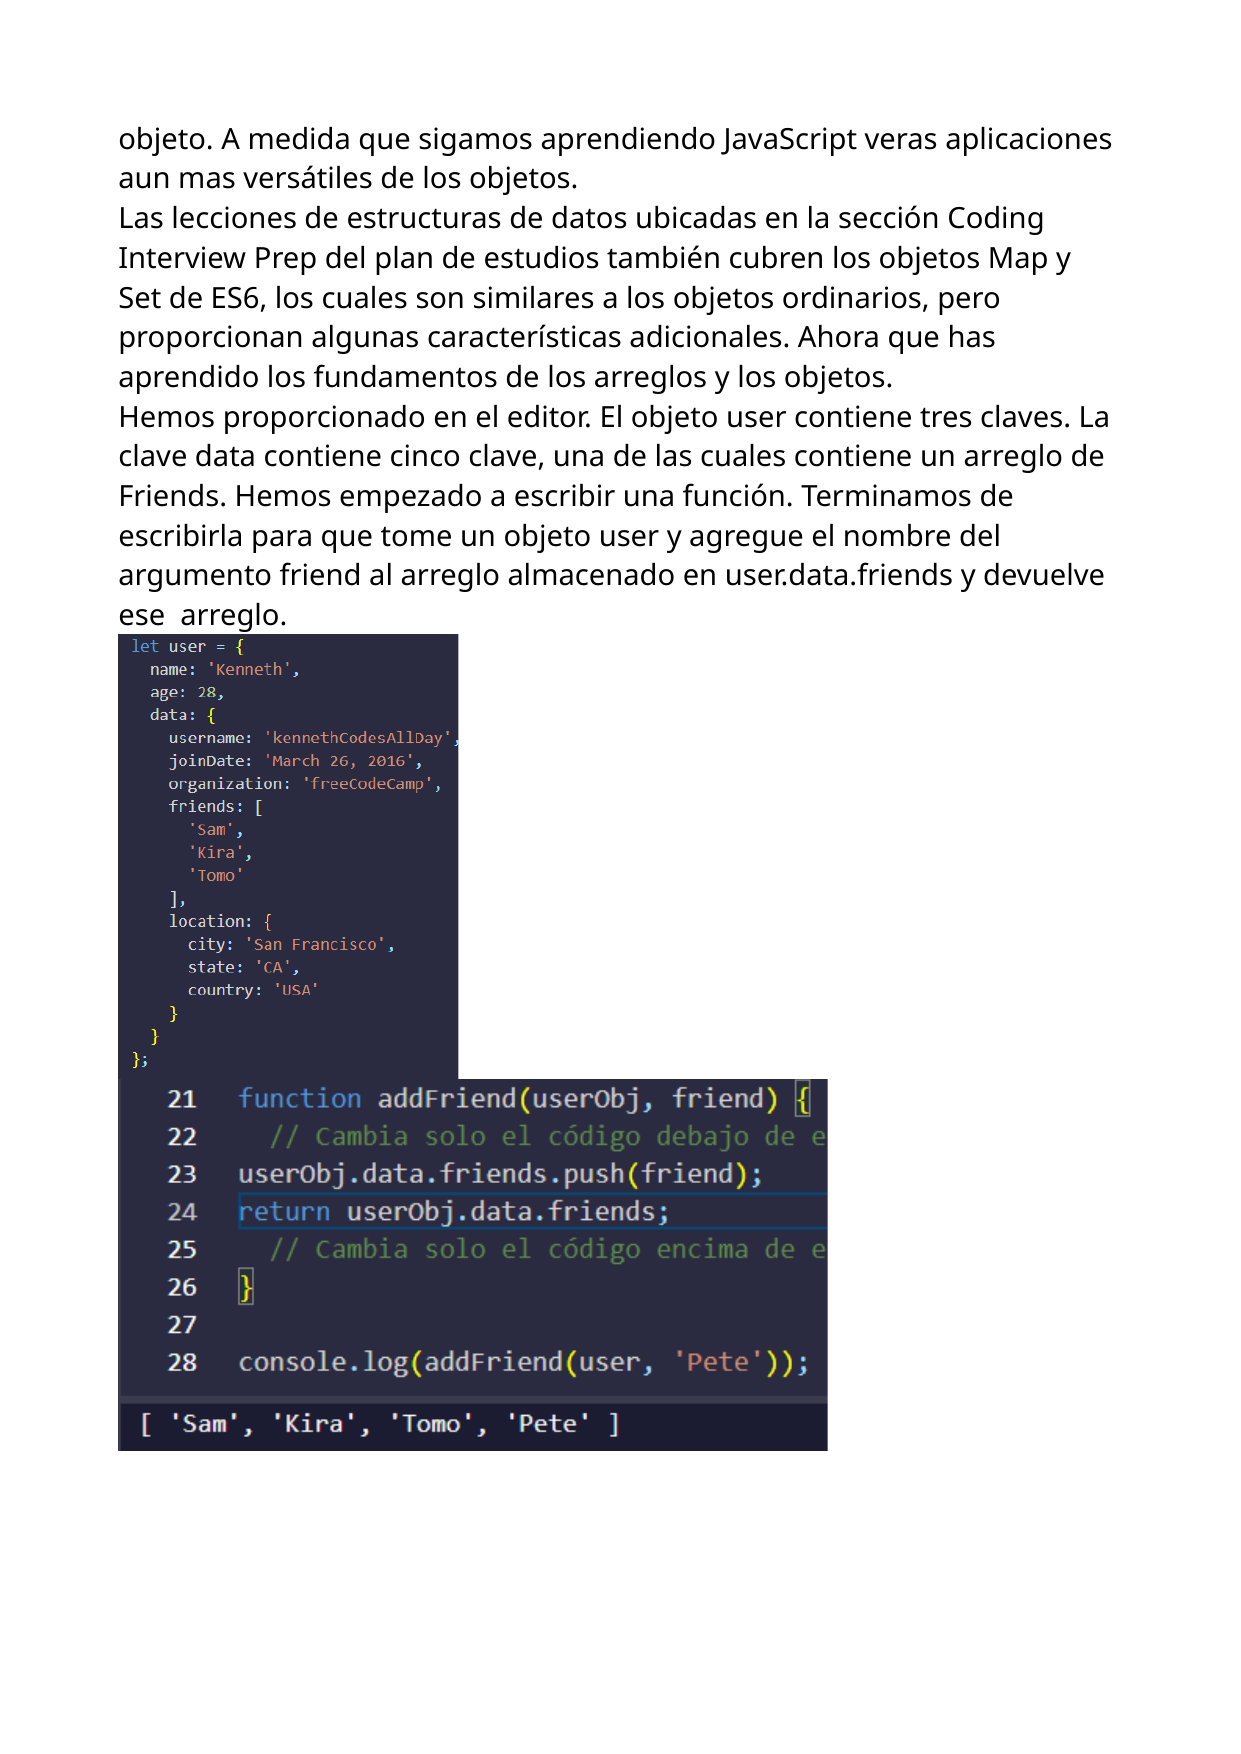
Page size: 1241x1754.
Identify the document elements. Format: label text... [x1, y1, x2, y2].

text Las lecciones de estructuras de datos ubicadas en la sección Coding Interview Prep del plan de estudios también cubren los objetos Map y Set de ES6, los cuales son similares a los objetos ordinarios, pero proporcionan algunas características adicionales. Ahora que has aprendido los fundamentos de los arreglos y los objetos. [118, 197, 1122, 396]
text objeto. A medida que sigamos aprendiendo JavaScript veras aplicaciones aun mas versátiles de los objetos. [118, 118, 1122, 197]
text Hemos proporcionado en el editor. El objeto user contiene tres claves. La clave data contiene cinco clave, una de las cuales contiene un arreglo de Friends. Hemos empezado a escribir una función. Terminamos de escribirla para que tome un objeto user y agregue el nombre del argumento friend al arreglo almacenado en user.data.friends y devuelve ese arreglo. [118, 396, 1122, 634]
